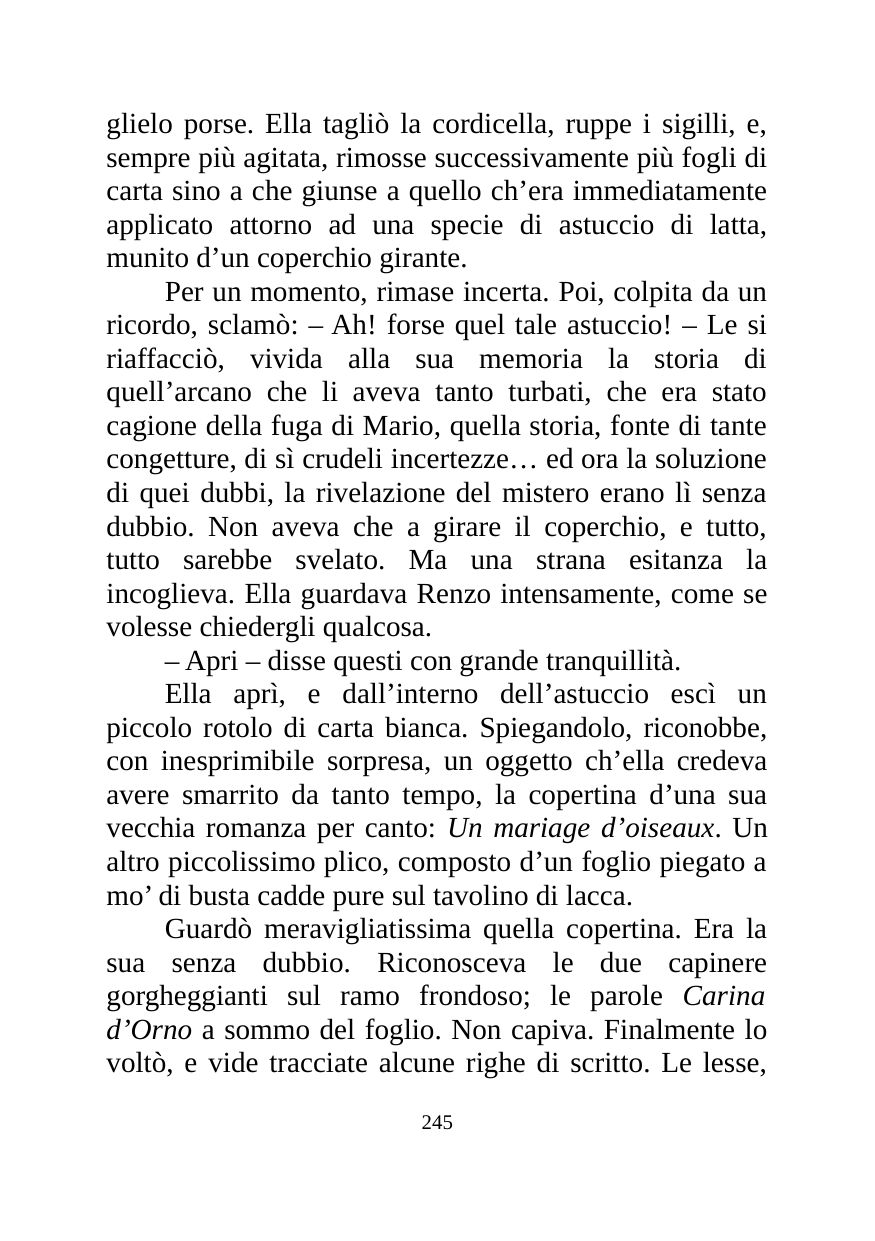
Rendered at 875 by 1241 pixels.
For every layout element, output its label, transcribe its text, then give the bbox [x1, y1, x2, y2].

text – Apri – disse questi con grande tranquillità. [106, 643, 768, 676]
text Per un momento, rimase incerta. Poi, colpita da un ricordo, sclamò: – Ah! forse quel tale astuccio! – Le si riaffacciò, vivida alla sua memoria la storia di quell’arcano che li aveva tanto turbati, che era stato cagione della fuga di Mario, quella storia, fonte di tante congetture, di sì crudeli incertezze… ed ora la soluzione di quei dubbi, la rivelazione del mistero erano lì senza dubbio. Non aveva che a girare il coperchio, e tutto, tutto sarebbe svelato. Ma una strana esitanza la incoglieva. Ella guardava Renzo intensamente, come se volesse chiedergli qualcosa. [106, 274, 768, 643]
text Ella aprì, e dall’interno dell’astuccio escì un piccolo rotolo di carta bianca. Spiegandolo, riconobbe, con inesprimibile sorpresa, un oggetto ch’ella credeva avere smarrito da tanto tempo, la copertina d’una sua vecchia romanza per canto: Un mariage d’oiseaux. Un altro piccolissimo plico, composto d’un foglio piegato a mo’ di busta cadde pure sul tavolino di lacca. [106, 676, 768, 911]
text glielo porse. Ella tagliò la cordicella, ruppe i sigilli, e, sempre più agitata, rimosse successivamente più fogli di carta sino a che giunse a quello ch’era immediatamente applicato attorno ad una specie di astuccio di latta, munito d’un coperchio girante. [106, 106, 768, 274]
text Guardò meravigliatissima quella copertina. Era la sua senza dubbio. Riconosceva le due capinere gorgheggianti sul ramo frondoso; le parole Carina d’Orno a sommo del foglio. Non capiva. Finalmente lo voltò, e vide tracciate alcune righe di scritto. Le lesse, [106, 911, 768, 1079]
